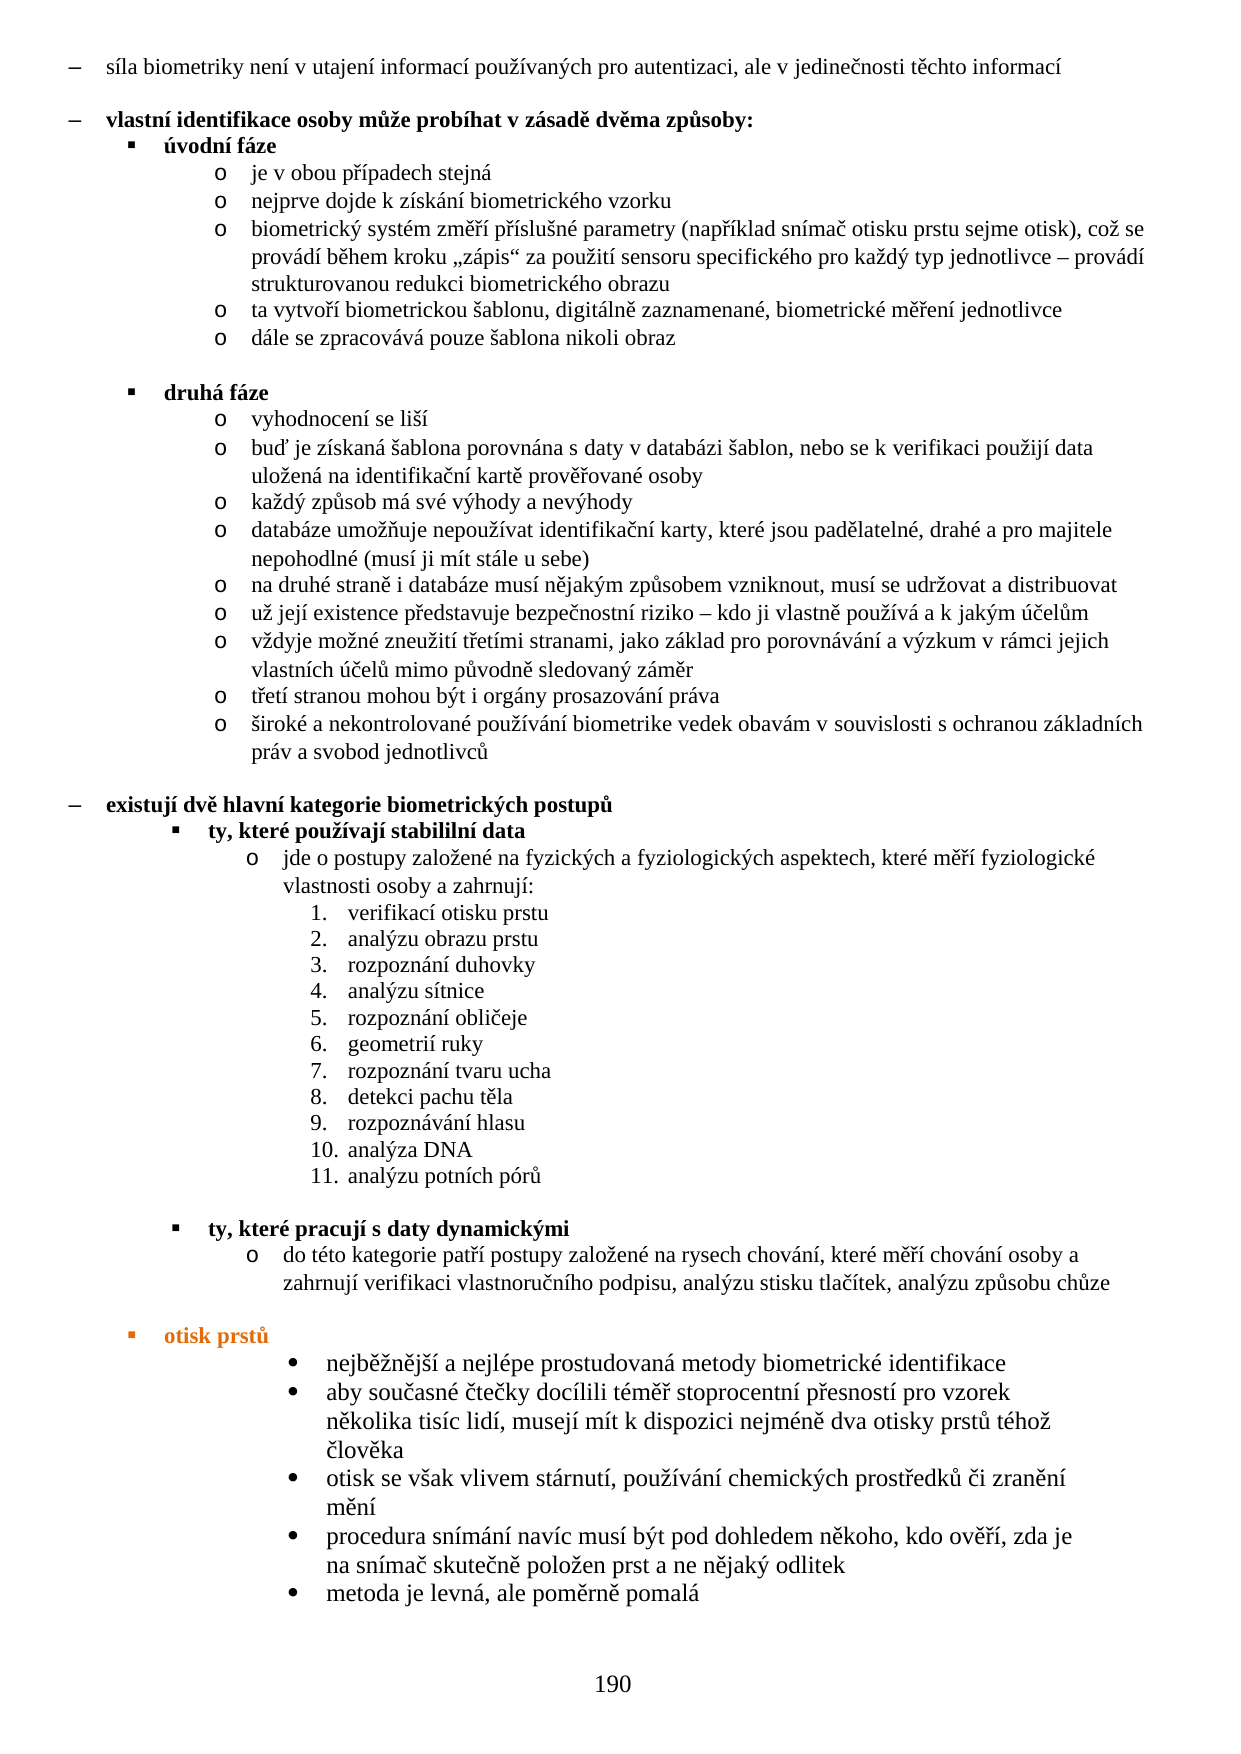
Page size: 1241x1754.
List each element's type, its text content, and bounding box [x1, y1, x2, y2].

list rozpoznání tvaru ucha [310, 1057, 1151, 1083]
list ty, které pracují s daty dynamickými [170, 1215, 1151, 1241]
list třetí stranou mohou být i orgány prosazování práva [213, 682, 1151, 710]
list každý způsob má své výhody a nevýhody [213, 488, 1151, 516]
list dále se zpracovává pouze šablona nikoli obraz [213, 324, 1151, 353]
list už její existence představuje bezpečnostní riziko – kdo ji vlastně používá a k jakým účelům [213, 599, 1151, 627]
list vlastní identifikace osoby může probíhat v zásadě dvěma způsoby: [90, 106, 1151, 132]
list analýzu sítnice [310, 978, 1151, 1004]
list buď je získaná šablona porovnána s daty v databázi šablon, nebo se k verifikaci použijí data uložená na identifikační kartě prověřované osoby [213, 433, 1151, 488]
list jde o postupy založené na fyzických a fyziologických aspektech, které měří fyziologické vlastnosti osoby a zahrnují: [245, 844, 1151, 898]
list druhá fáze [148, 379, 1151, 405]
list databáze umožňuje nepoužívat identifikační karty, které jsou padělatelné, drahé a pro majitele nepohodlné (musí ji mít stále u sebe) [213, 516, 1151, 571]
list je v obou případech stejná [213, 159, 1151, 187]
list verifikací otisku prstu [310, 898, 1151, 925]
list rozpoznávání hlasu [310, 1109, 1151, 1136]
list vyhodnocení se liší [213, 405, 1151, 433]
list široké a nekontrolované používání biometrike vedek obavám v souvislosti s ochranou základních práv a svobod jednotlivců [213, 710, 1151, 765]
list biometrický systém změří příslušné parametry (například snímač otisku prstu sejme otisk), což se provádí během kroku „zápis“ za použití sensoru specifického pro každý typ jednotlivce – provádí strukturovanou redukci biometrického obrazu [213, 215, 1151, 296]
list otisk prstů [148, 1322, 1151, 1348]
list ty, které používají stabililní data [170, 818, 1151, 844]
list geometrií ruky [310, 1030, 1151, 1057]
list analýza DNA [310, 1136, 1151, 1162]
list na druhé straně i databáze musí nějakým způsobem vzniknout, musí se udržovat a distribuovat [213, 571, 1151, 599]
list otisk se však vlivem stárnutí, používání chemických prostředků či zranění mění [288, 1463, 1092, 1521]
list ta vytvoří biometrickou šablonu, digitálně zaznamenané, biometrické měření jednotlivce [213, 296, 1151, 324]
list nejběžnější a nejlépe prostudovaná metody biometrické identifikace [288, 1348, 1092, 1377]
list do této kategorie patří postupy založené na rysech chování, které měří chování osoby a zahrnují verifikaci vlastnoručního podpisu, analýzu stisku tlačítek, analýzu způsobu chůze [245, 1241, 1151, 1296]
list analýzu obrazu prstu [310, 925, 1151, 951]
list rozpoznání duhovky [310, 951, 1151, 978]
list detekci pachu těla [310, 1083, 1151, 1109]
list síla biometriky není v utajení informací používaných pro autentizaci, ale v jedinečnosti těchto informací [90, 53, 1151, 79]
list procedura snímání navíc musí být pod dohledem někoho, kdo ověří, zda je na snímač skutečně položen prst a ne nějaký odlitek [288, 1521, 1092, 1578]
list vždyje možné zneužití třetími stranami, jako základ pro porovnávání a výzkum v rámci jejich vlastních účelů mimo původně sledovaný záměr [213, 627, 1151, 682]
list úvodní fáze [148, 132, 1151, 159]
list metoda je levná, ale poměrně pomalá [288, 1578, 1092, 1607]
list rozpoznání obličeje [310, 1004, 1151, 1030]
list analýzu potních pórů [310, 1162, 1151, 1188]
list nejprve dojde k získání biometrického vzorku [213, 187, 1151, 215]
list aby současné čtečky docílili téměř stoprocentní přesností pro vzorek několika tisíc lidí, musejí mít k dispozici nejméně dva otisky prstů téhož člověka [288, 1377, 1092, 1463]
list existují dvě hlavní kategorie biometrických postupů [90, 791, 1151, 818]
